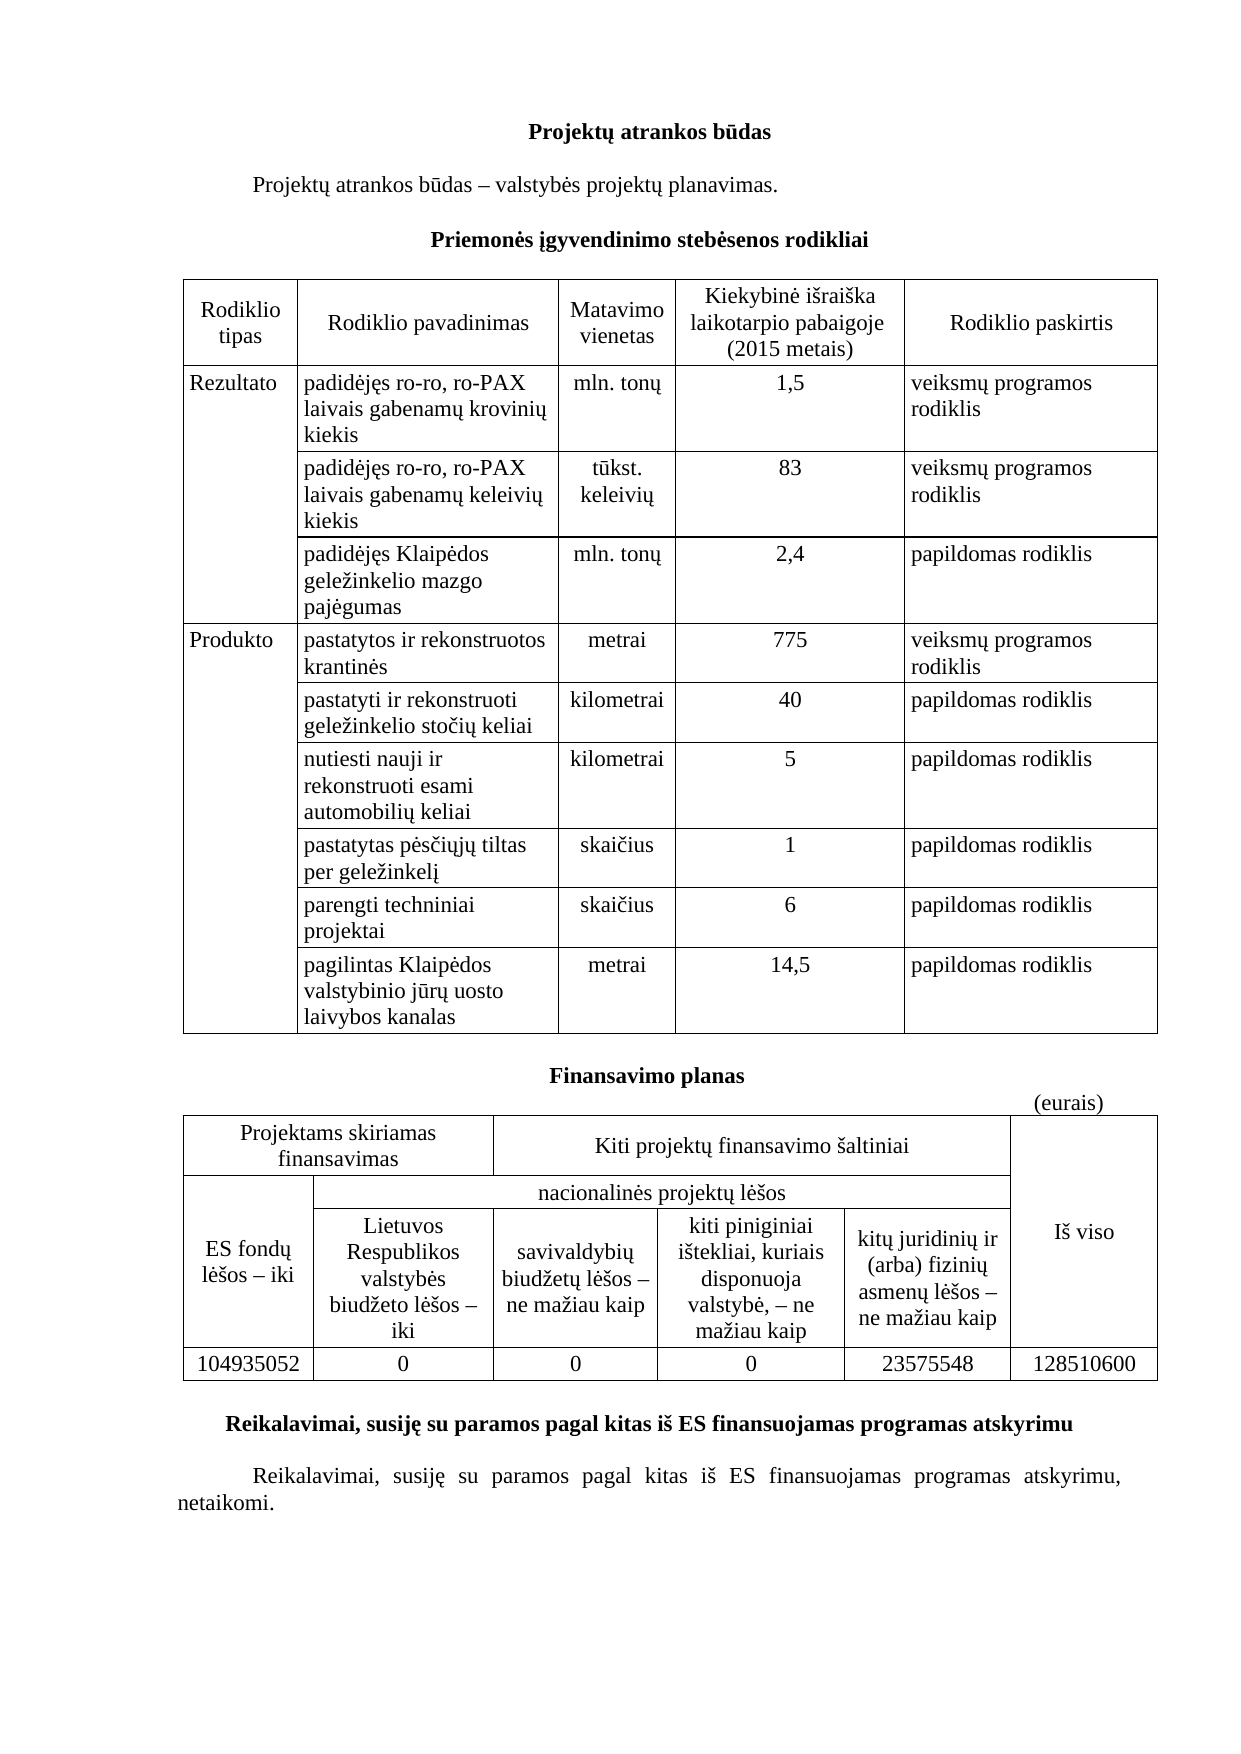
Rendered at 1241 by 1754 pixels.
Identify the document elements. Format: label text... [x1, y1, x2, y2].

table_cell pastatytos ir rekonstruotos krantinės [298, 624, 558, 682]
table_cell 0 [314, 1348, 493, 1380]
table_header Iš viso [1011, 1116, 1157, 1347]
table_cell papildomas rodiklis [905, 683, 1157, 742]
table_cell padidėjęs ro-ro, ro-PAX laivais gabenamų keleivių kiekis [298, 452, 558, 536]
table_cell metrai [559, 948, 675, 1033]
table_cell parengti techniniai projektai [298, 888, 558, 947]
table_cell pastatyti ir rekonstruoti geležinkelio stočių keliai [298, 683, 558, 742]
table_cell 0 [494, 1348, 657, 1380]
table_cell 1 [676, 829, 904, 887]
table_cell ES fondų lėšos – iki [184, 1176, 313, 1347]
table_header Kiti projektų finansavimo šaltiniai [494, 1116, 1010, 1175]
table_cell savivaldybių biudžetų lėšos – ne mažiau kaip [494, 1209, 657, 1347]
text (eurais) [177, 1089, 1122, 1115]
text Priemonės įgyvendinimo stebėsenos rodikliai [177, 226, 1122, 252]
table_cell Lietuvos Respublikos valstybės biudžeto lėšos – iki [314, 1209, 493, 1347]
table_cell veiksmų programos rodiklis [905, 366, 1157, 451]
table_header Rodiklio pavadinimas [298, 280, 558, 364]
table_cell nacionalinės projektų lėšos [314, 1176, 1010, 1208]
text Reikalavimai, susiję su paramos pagal kitas iš ES finansuojamas programas atskyrimu, netaikomi. [177, 1462, 1122, 1515]
table_cell mln. tonų [559, 538, 675, 622]
table_cell 2,4 [676, 538, 904, 622]
table_cell 14,5 [676, 948, 904, 1033]
table_cell padidėjęs ro-ro, ro-PAX laivais gabenamų krovinių kiekis [298, 366, 558, 451]
table_cell veiksmų programos rodiklis [905, 624, 1157, 682]
table_cell veiksmų programos rodiklis [905, 452, 1157, 536]
table_cell 40 [676, 683, 904, 742]
table_cell 128510600 [1011, 1348, 1157, 1380]
table_cell papildomas rodiklis [905, 538, 1157, 622]
table_cell Rezultato [184, 366, 297, 622]
text Projektų atrankos būdas – valstybės projektų planavimas. [177, 171, 1122, 197]
table_cell 775 [676, 624, 904, 682]
table_cell kilometrai [559, 683, 675, 742]
table_cell 104935052 [184, 1348, 313, 1380]
table_header Projektams skiriamas finansavimas [184, 1116, 493, 1175]
text Projektų atrankos būdas [177, 118, 1122, 144]
table_cell kiti piniginiai ištekliai, kuriais disponuoja valstybė, – ne mažiau kaip [658, 1209, 844, 1347]
table_cell Produkto [184, 624, 297, 1033]
table_cell padidėjęs Klaipėdos geležinkelio mazgo pajėgumas [298, 538, 558, 622]
table_cell skaičius [559, 888, 675, 947]
text Finansavimo planas [177, 1062, 1122, 1089]
table_header Rodiklio paskirtis [905, 280, 1157, 364]
table_cell nutiesti nauji ir rekonstruoti esami automobilių keliai [298, 743, 558, 827]
table_cell tūkst. keleivių [559, 452, 675, 536]
table_cell 23575548 [845, 1348, 1010, 1380]
table_cell pastatytas pėsčiųjų tiltas per geležinkelį [298, 829, 558, 887]
table_cell metrai [559, 624, 675, 682]
table_cell papildomas rodiklis [905, 829, 1157, 887]
table_cell skaičius [559, 829, 675, 887]
table_cell kitų juridinių ir (arba) fizinių asmenų lėšos – ne mažiau kaip [845, 1209, 1010, 1347]
table_cell papildomas rodiklis [905, 743, 1157, 827]
table_cell 0 [658, 1348, 844, 1380]
text Reikalavimai, susiję su paramos pagal kitas iš ES finansuojamas programas atskyrimu [177, 1409, 1122, 1436]
table_cell 83 [676, 452, 904, 536]
table_cell 6 [676, 888, 904, 947]
table_header Matavimo vienetas [559, 280, 675, 364]
table_cell 1,5 [676, 366, 904, 451]
table_cell papildomas rodiklis [905, 948, 1157, 1033]
table_cell kilometrai [559, 743, 675, 827]
table_header Rodiklio tipas [184, 280, 297, 364]
table_cell pagilintas Klaipėdos valstybinio jūrų uosto laivybos kanalas [298, 948, 558, 1033]
table_cell mln. tonų [559, 366, 675, 451]
table_header Kiekybinė išraiška laikotarpio pabaigoje (2015 metais) [676, 280, 904, 364]
table_cell papildomas rodiklis [905, 888, 1157, 947]
table_cell 5 [676, 743, 904, 827]
